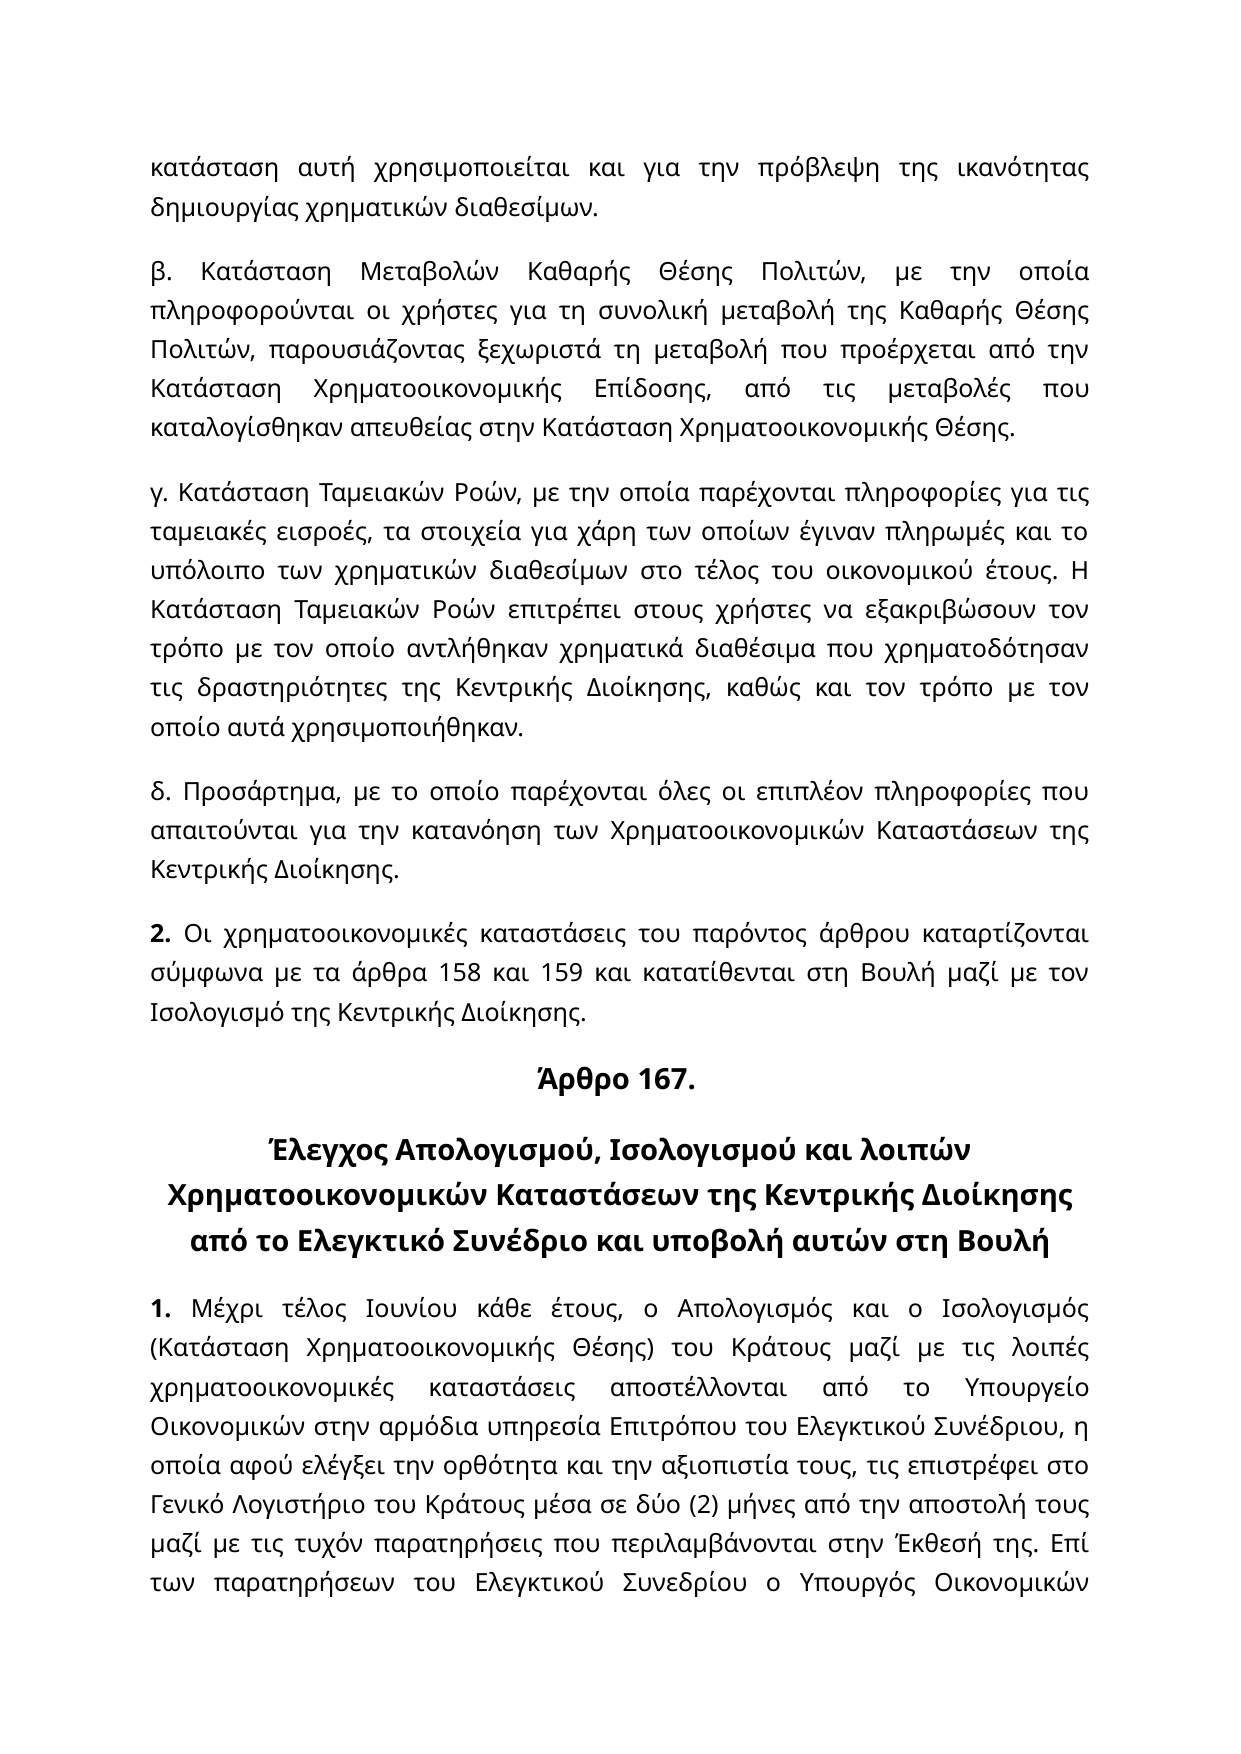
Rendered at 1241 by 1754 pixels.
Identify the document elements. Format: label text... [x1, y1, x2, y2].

subtitle Έλεγχος Απολογισμού, Ισολογισμού και λοιπών Χρηματοοικονομικών Καταστάσεων της Κεντρικής Διοίκησης από το Ελεγκτικό Συνέδριο και υποβολή αυτών στη Βουλή [150, 1129, 1090, 1260]
text κατάσταση αυτή χρησιμοποιείται και για την πρόβλεψη της ικανότητας δημιουργίας χρηματικών διαθεσίμων. [150, 150, 1090, 223]
text δ. Προσάρτημα, με το οποίο παρέχονται όλες οι επιπλέον πληροφορίες που απαιτούνται για την κατανόηση των Χρηματοοικονομικών Καταστάσεων της Κεντρικής Διοίκησης. [150, 773, 1090, 886]
text 2. Οι χρηματοοικονομικές καταστάσεις του παρόντος άρθρου καταρτίζονται σύμφωνα με τα άρθρα 158 και 159 και κατατίθενται στη Βουλή μαζί με τον Ισολογισμό της Κεντρικής Διοίκησης. [150, 916, 1090, 1028]
text β. Κατάσταση Μεταβολών Καθαρής Θέσης Πολιτών, με την οποία πληροφορούνται οι χρήστες για τη συνολική μεταβολή της Καθαρής Θέσης Πολιτών, παρουσιάζοντας ξεχωριστά τη μεταβολή που προέρχεται από την Κατάσταση Χρηματοοικονομικής Επίδοσης, από τις μεταβολές που καταλογίσθηκαν απευθείας στην Κατάσταση Χρηματοοικονομικής Θέσης. [150, 253, 1090, 444]
subtitle Άρθρο 167. [150, 1058, 1090, 1098]
text 1. Μέχρι τέλος Ιουνίου κάθε έτους, ο Απολογισμός και ο Ισολογισμός (Κατάσταση Χρηματοοικονομικής Θέσης) του Κράτους μαζί με τις λοιπές χρηματοοικονομικές καταστάσεις αποστέλλονται από το Υπουργείο Οικονομικών στην αρμόδια υπηρεσία Επιτρόπου του Ελεγκτικού Συνέδριου, η οποία αφού ελέγξει την ορθότητα και την αξιοπιστία τους, τις επιστρέφει στο Γενικό Λογιστήριο του Κράτους μέσα σε δύο (2) μήνες από την αποστολή τους μαζί με τις τυχόν παρατηρήσεις που περιλαμβάνονται στην Έκθεσή της. Επί των παρατηρήσεων του Ελεγκτικού Συνεδρίου ο Υπουργός Οικονομικών [150, 1291, 1090, 1599]
text γ. Κατάσταση Ταμειακών Ροών, με την οποία παρέχονται πληροφορίες για τις ταμειακές εισροές, τα στοιχεία για χάρη των οποίων έγιναν πληρωμές και το υπόλοιπο των χρηματικών διαθεσίμων στο τέλος του οικονομικού έτους. Η Κατάσταση Ταμειακών Ροών επιτρέπει στους χρήστες να εξακριβώσουν τον τρόπο με τον οποίο αντλήθηκαν χρηματικά διαθέσιμα που χρηματοδότησαν τις δραστηριότητες της Κεντρικής Διοίκησης, καθώς και τον τρόπο με τον οποίο αυτά χρησιμοποιήθηκαν. [150, 474, 1090, 743]
